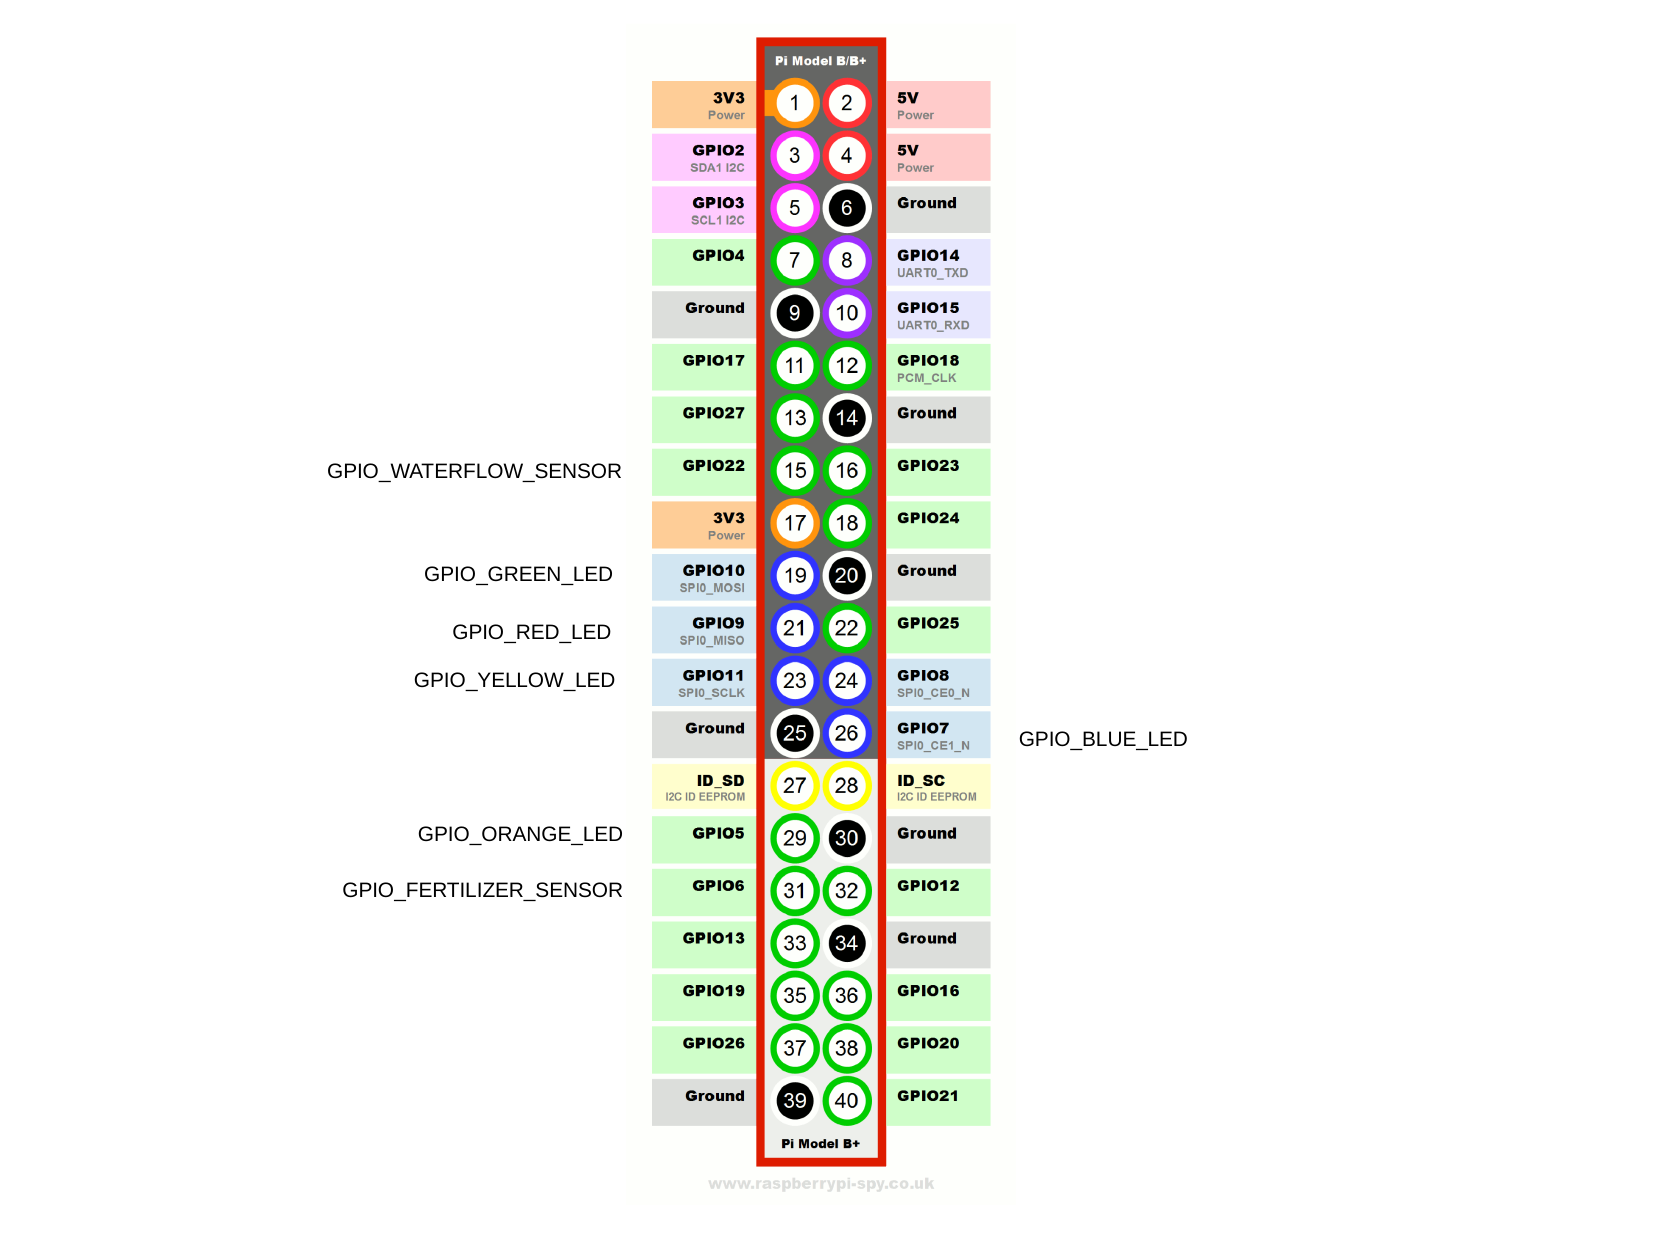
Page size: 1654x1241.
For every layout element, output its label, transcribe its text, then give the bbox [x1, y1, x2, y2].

text_box GPIO_WATERFLOW_SENSOR [271, 452, 643, 491]
picture [625, 23, 1016, 1205]
text_box GPIO_GREEN_LED [372, 555, 628, 601]
text_box GPIO_ORANGE_LED [401, 814, 638, 854]
text_box GPIO_BLUE_LED [1003, 720, 1217, 759]
text_box GPIO_RED_LED [419, 613, 626, 652]
text_box GPIO_FERTILIZER_SENSOR [314, 871, 638, 910]
text_box GPIO_YELLOW_LED [389, 661, 631, 700]
